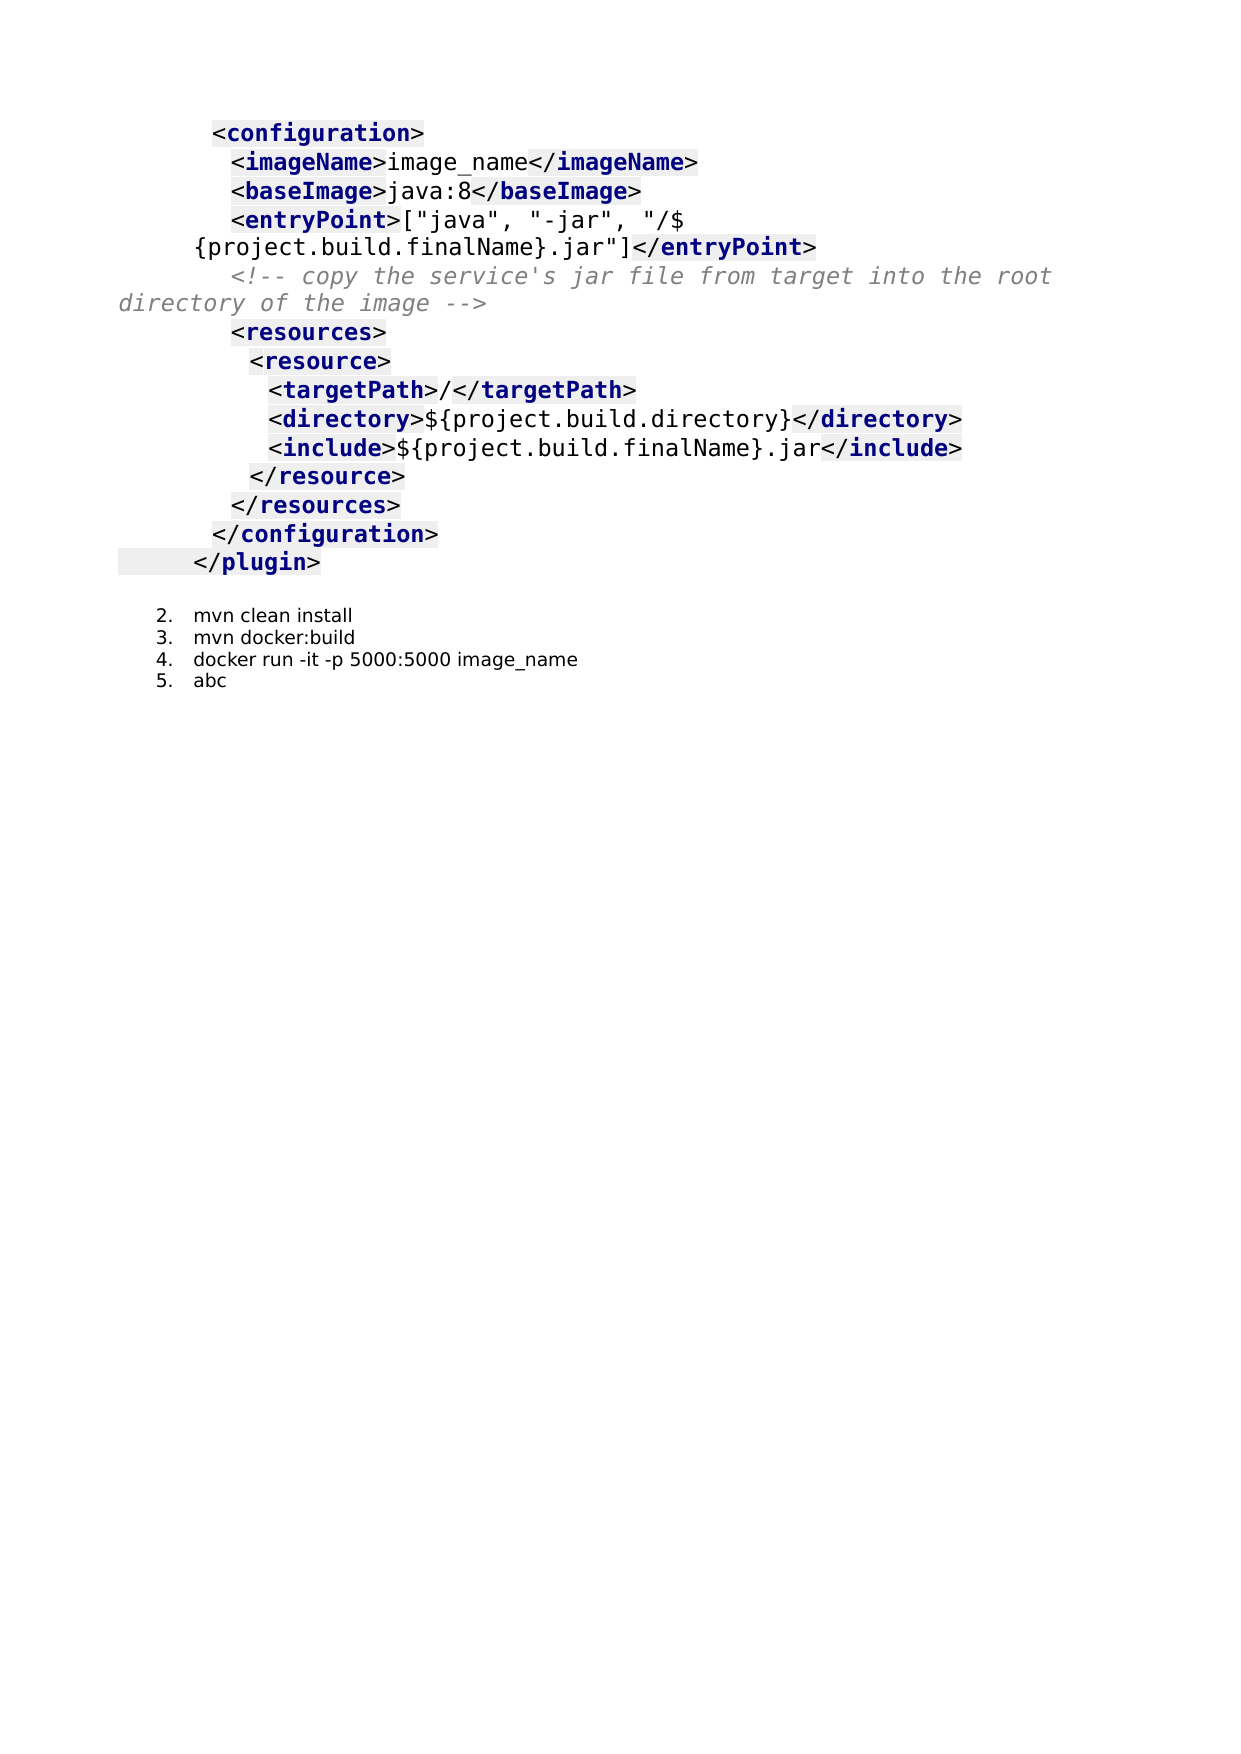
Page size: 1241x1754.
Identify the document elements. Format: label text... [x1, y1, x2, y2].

text </resources> [118, 490, 1122, 519]
text <resource> [118, 346, 1122, 375]
text <!-- copy the service's jar file from target into the root directory of the image --> [118, 261, 1122, 317]
text <targetPath>/</targetPath> [118, 375, 1122, 404]
list mvn clean install [156, 605, 1122, 627]
text <entryPoint>["java", "-jar", "/$ {project.build.finalName}.jar"]</entryPoint> [118, 205, 1122, 261]
text </plugin> [118, 548, 1122, 575]
text <imageName>image_name</imageName> [118, 147, 1122, 176]
text </configuration> [118, 519, 1122, 548]
text </resource> [118, 461, 1122, 490]
text <directory>${project.build.directory}</directory> [118, 404, 1122, 433]
text <baseImage>java:8</baseImage> [118, 176, 1122, 205]
list mvn docker:build [156, 627, 1122, 649]
text <configuration> [118, 118, 1122, 147]
list abc [156, 671, 1122, 692]
list docker run -it -p 5000:5000 image_name [156, 649, 1122, 671]
text <include>${project.build.finalName}.jar</include> [118, 433, 1122, 461]
text <resources> [118, 317, 1122, 346]
